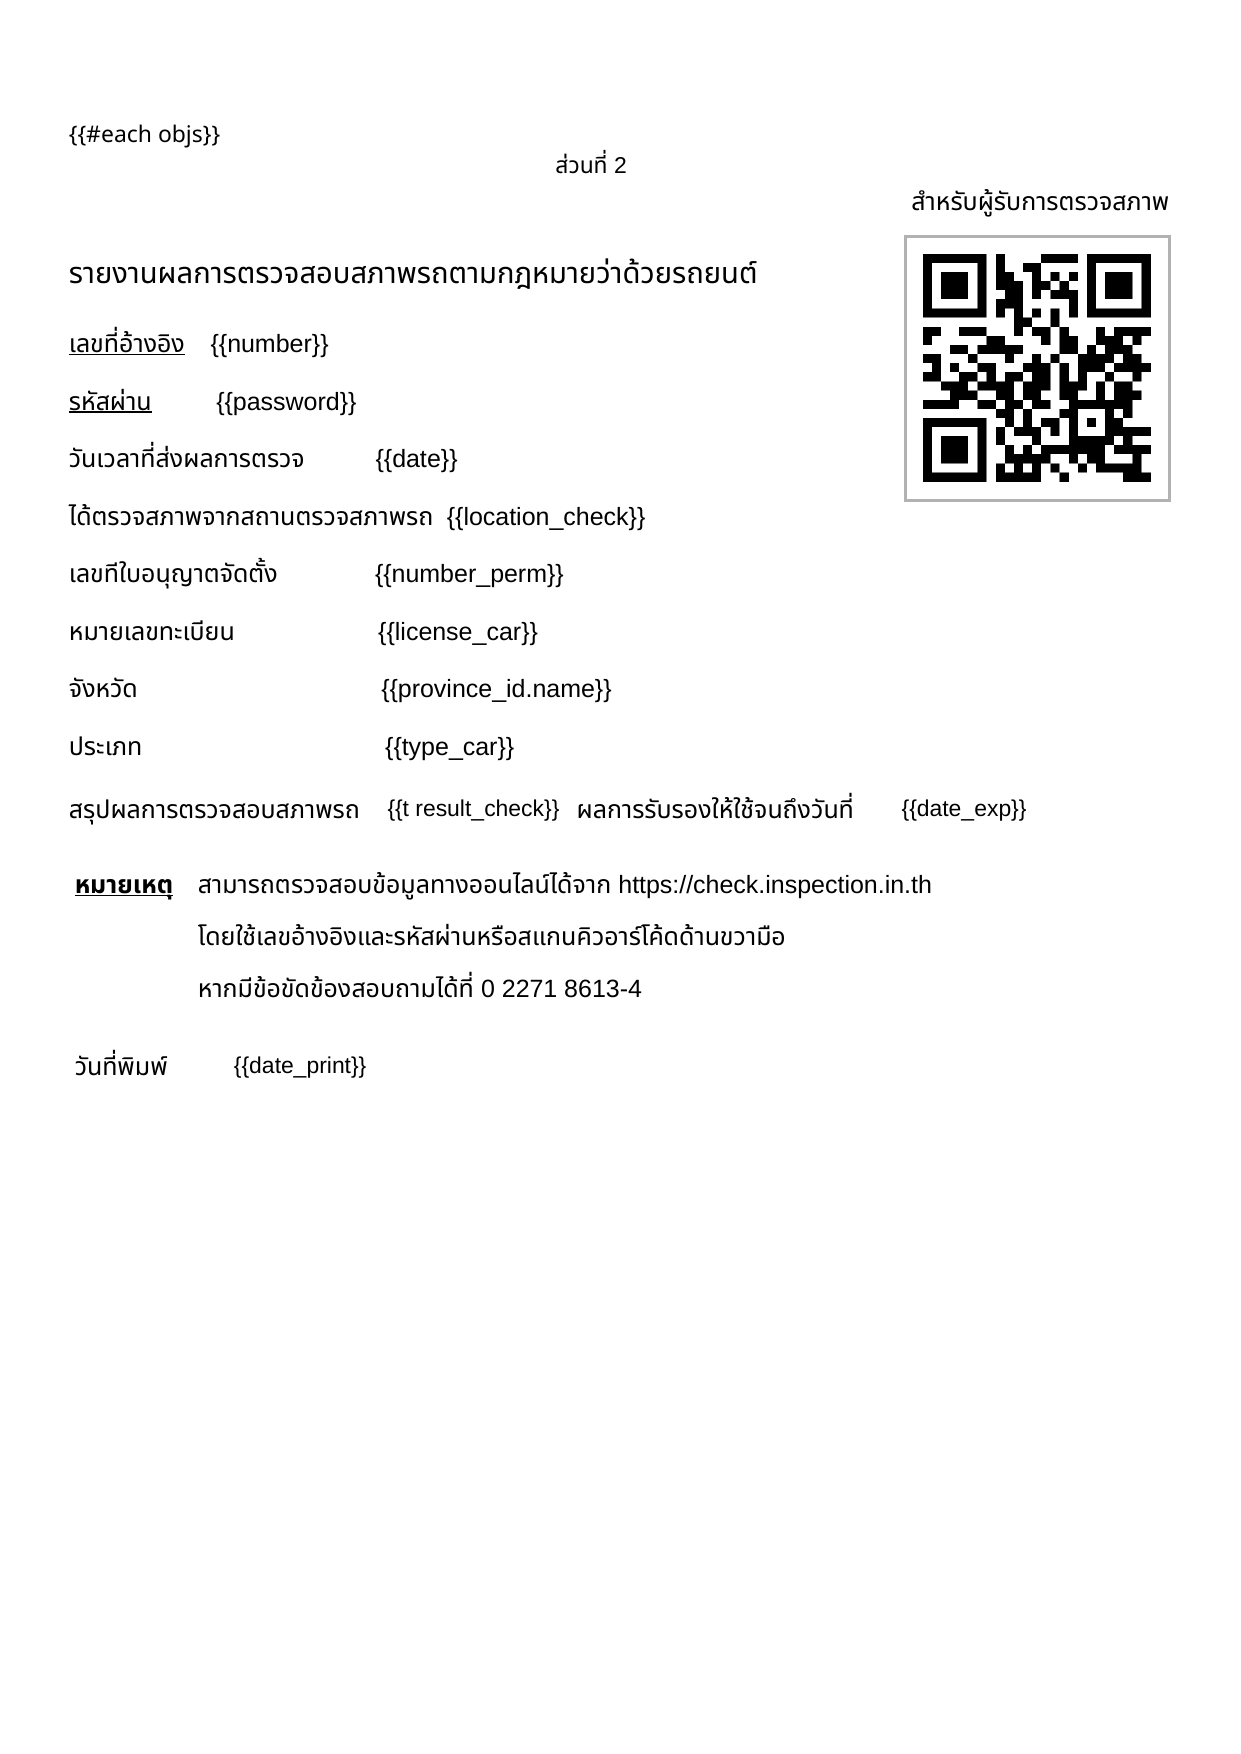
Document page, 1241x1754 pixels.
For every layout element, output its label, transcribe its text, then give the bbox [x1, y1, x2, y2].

text รายงานผลการตรวจสอบสภาพรถตามกฎหมายว่าด้วยรถยนต์ [69, 256, 904, 289]
text หมายเลขทะเบียน {{license_car}} [69, 616, 1169, 645]
text [907, 238, 1168, 499]
table_cell หากมีข้อขัดข้องสอบถามได้ที่ 0 2271 8613-4 [192, 963, 1175, 1014]
text {{#each objs}} [69, 118, 1169, 149]
table_header {{t result_check}} [387, 789, 576, 829]
table_cell [69, 963, 192, 1014]
table_header สามารถตรวจสอบข้อมูลทางออนไลน์ได้จาก https://check.inspection.in.th [192, 858, 1175, 910]
table_header {{date_print}} [228, 1046, 1175, 1086]
text รหัสผ่าน {{password}} [69, 386, 904, 415]
table_header วันที่พิมพ์ [69, 1046, 228, 1086]
text จังหวัด {{province_id.name}} [69, 674, 1169, 703]
table_header สรุปผลการตรวจสอบสภาพรถ [69, 789, 387, 829]
table_header {{date_exp}} [901, 789, 1175, 829]
table_cell [69, 910, 192, 962]
text เลขทีใบอนุญาตจัดตั้ง {{number_perm}} [69, 559, 1169, 588]
table_cell โดยใช้เลขอ้างอิงและรหัสผ่านหรือสแกนคิวอาร์โค้ดด้านขวามือ [192, 910, 1175, 962]
text ได้ตรวจสภาพจากสถานตรวจสภาพรถ {{location_check}} [69, 501, 1169, 530]
table_header หมายเหตุ [69, 858, 192, 910]
text เลขที่อ้างอิง {{number}} [69, 329, 904, 358]
text วันเวลาที่ส่งผลการตรวจ {{date}} [69, 444, 904, 473]
text ส่วนที่ 2 [69, 149, 1169, 181]
table_header ผลการรับรองให้ใช้จนถึงวันที่ [576, 789, 901, 829]
picture [914, 245, 1161, 492]
text สำหรับผู้รับการตรวจสภาพ [69, 187, 1169, 215]
text ประเภท {{type_car}} [69, 731, 1169, 760]
